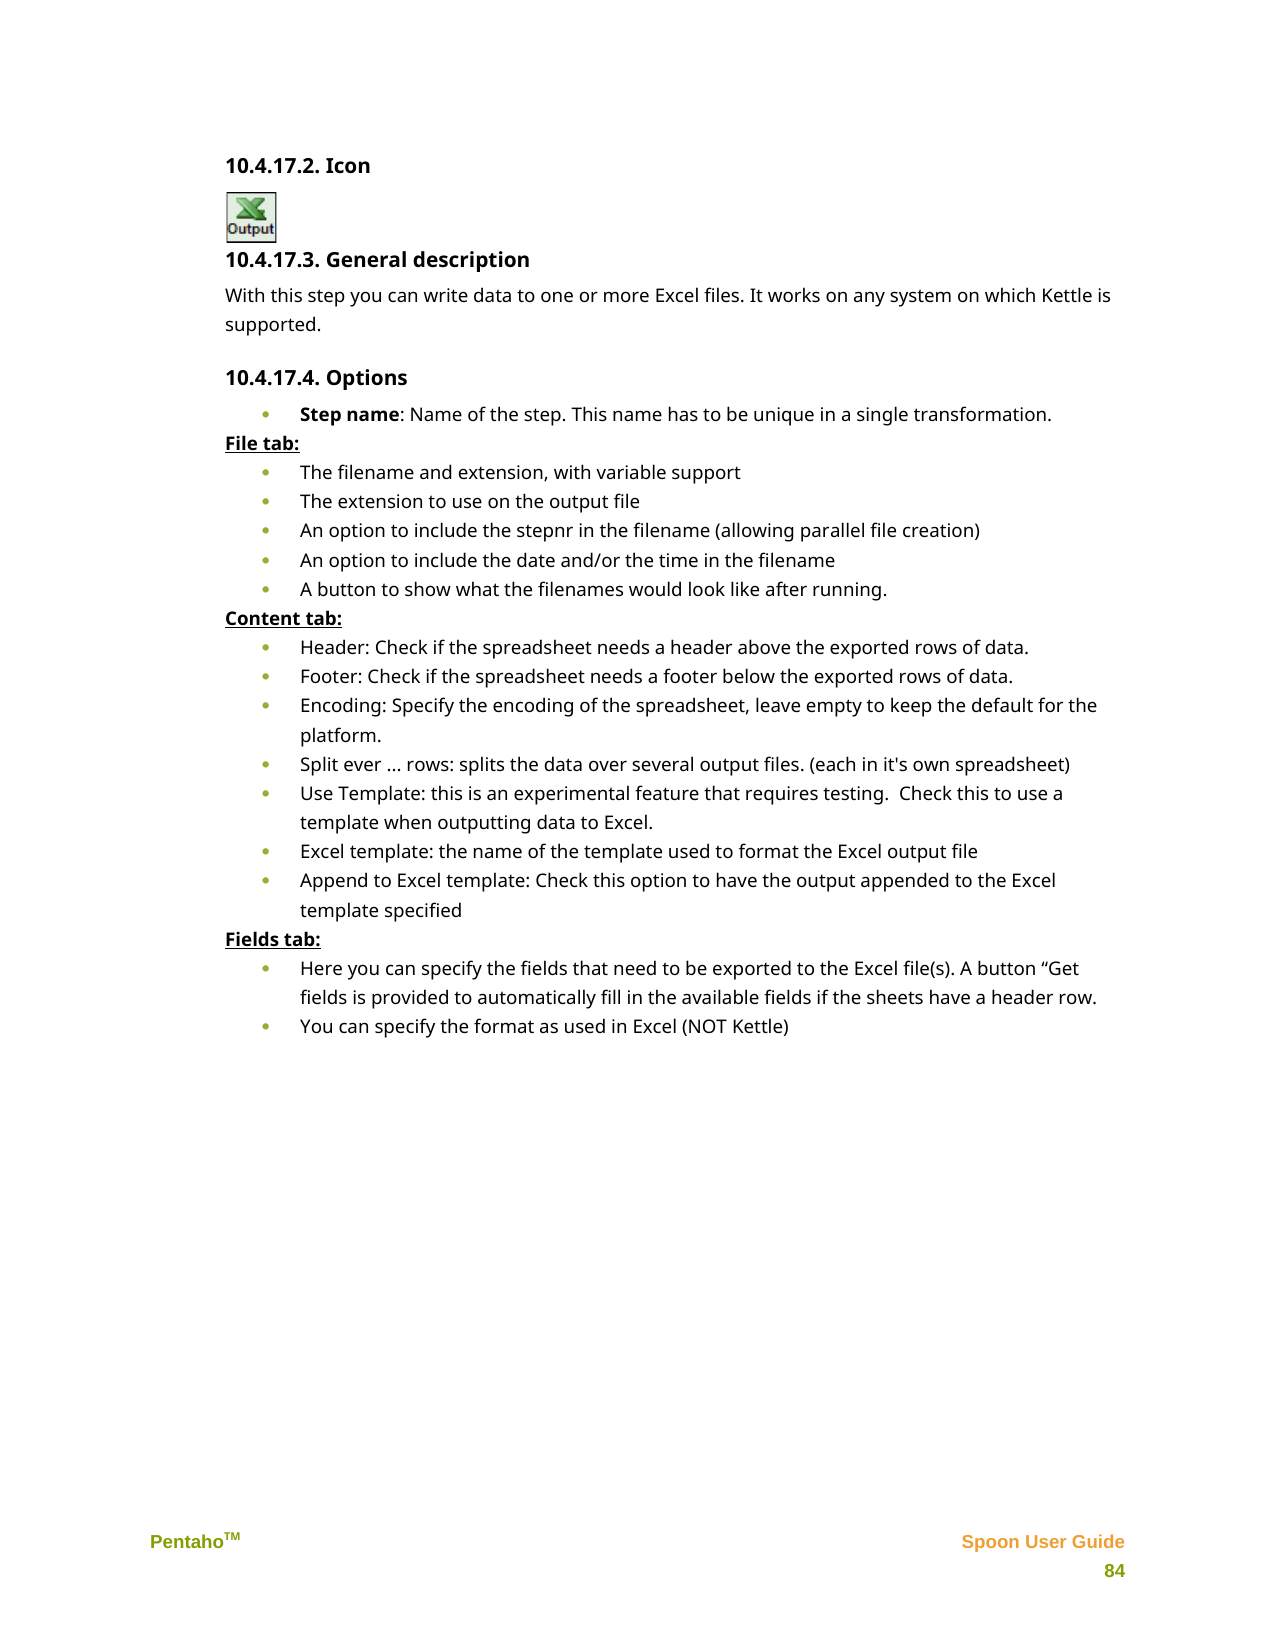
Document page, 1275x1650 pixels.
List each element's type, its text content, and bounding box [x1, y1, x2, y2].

text With this step you can write data to one or more Excel files. It works on any system on which Kettle is supported. [225, 279, 1125, 337]
list Excel template: the name of the template used to format the Excel output file [262, 835, 1125, 864]
subtitle 10.4.17.2. Icon [225, 150, 1125, 179]
list Encoding: Specify the encoding of the spreadsheet, leave empty to keep the default for the platform. [262, 689, 1125, 748]
list An option to include the date and/or the time in the filename [262, 544, 1125, 573]
list Header: Check if the spreadsheet needs a header above the exported rows of data. [262, 631, 1125, 660]
subtitle 10.4.17.3. General description [225, 204, 1125, 273]
text Content tab: [225, 602, 1125, 631]
list Append to Excel template: Check this option to have the output appended to the Excel template specified [262, 864, 1125, 923]
list Split ever ... rows: splits the data over several output files. (each in it's own spreadsheet) [262, 748, 1125, 777]
list Footer: Check if the spreadsheet needs a footer below the exported rows of data. [262, 660, 1125, 689]
text File tab: [225, 427, 1125, 456]
picture [226, 192, 277, 243]
list Use Template: this is an experimental feature that requires testing. Check this to use a template when outputting data to Excel. [262, 777, 1125, 835]
list An option to include the stepnr in the filename (allowing parallel file creation) [262, 514, 1125, 544]
list Step name: Name of the step. This name has to be unique in a single transformation. [262, 398, 1125, 427]
list The extension to use on the output file [262, 485, 1125, 514]
list A button to show what the filenames would look like after running. [262, 573, 1125, 602]
list Here you can specify the fields that need to be exported to the Excel file(s). A button “Get fields is provided to automatically fill in the available fields if the sheets have a header row. [262, 952, 1125, 1010]
list You can specify the format as used in Excel (NOT Kettle) [262, 1010, 1125, 1039]
subtitle 10.4.17.4. Options [225, 362, 1125, 392]
text Fields tab: [225, 923, 1125, 952]
list The filename and extension, with variable support [262, 456, 1125, 485]
